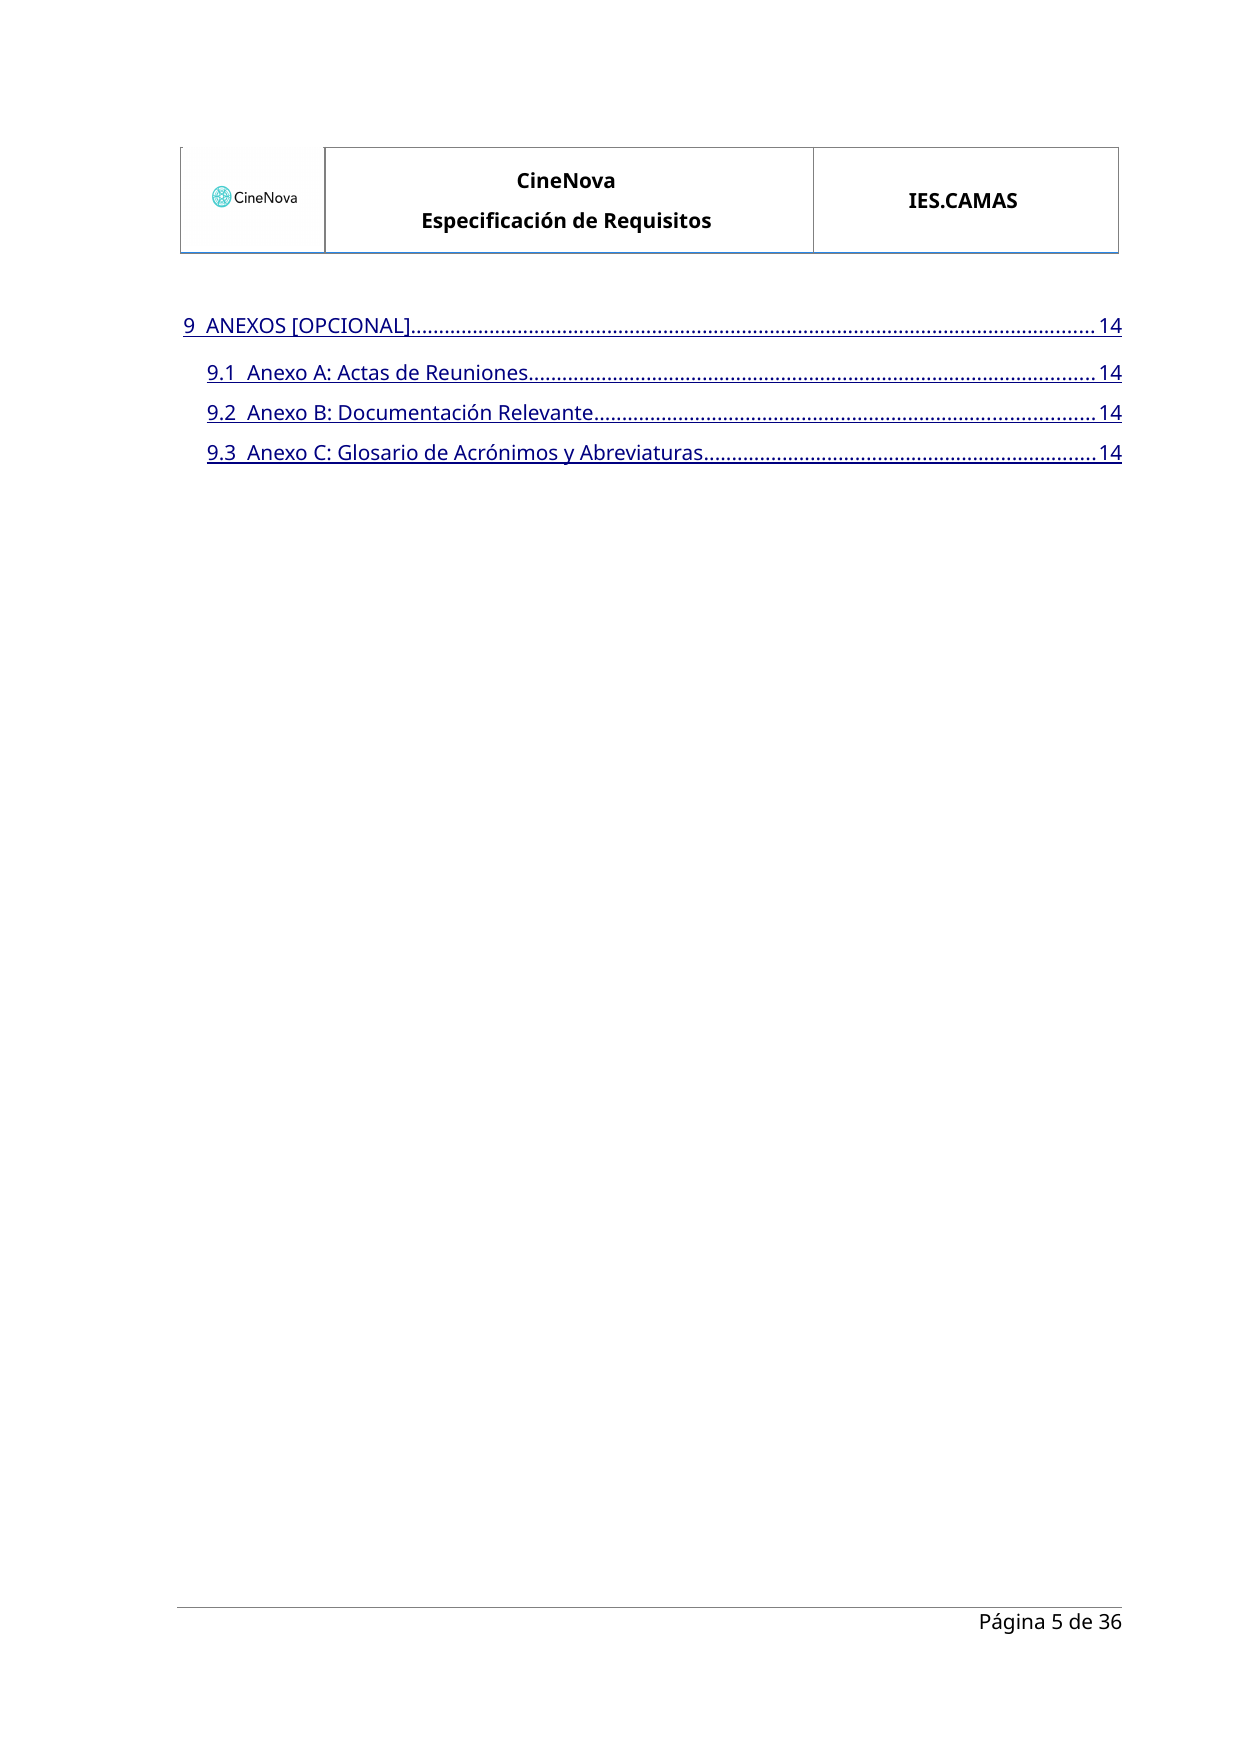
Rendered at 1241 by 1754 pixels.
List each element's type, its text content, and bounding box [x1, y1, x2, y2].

text 9.1 Anexo A: Actas de Reuniones 14 [207, 358, 1122, 382]
picture [183, 147, 324, 246]
text 9 ANEXOS [OPCIONAL] 14 [183, 311, 1122, 336]
text 9.3 Anexo C: Glosario de Acrónimos y Abreviaturas 14 [207, 438, 1122, 462]
text 9.2 Anexo B: Documentación Relevante 14 [207, 398, 1122, 422]
